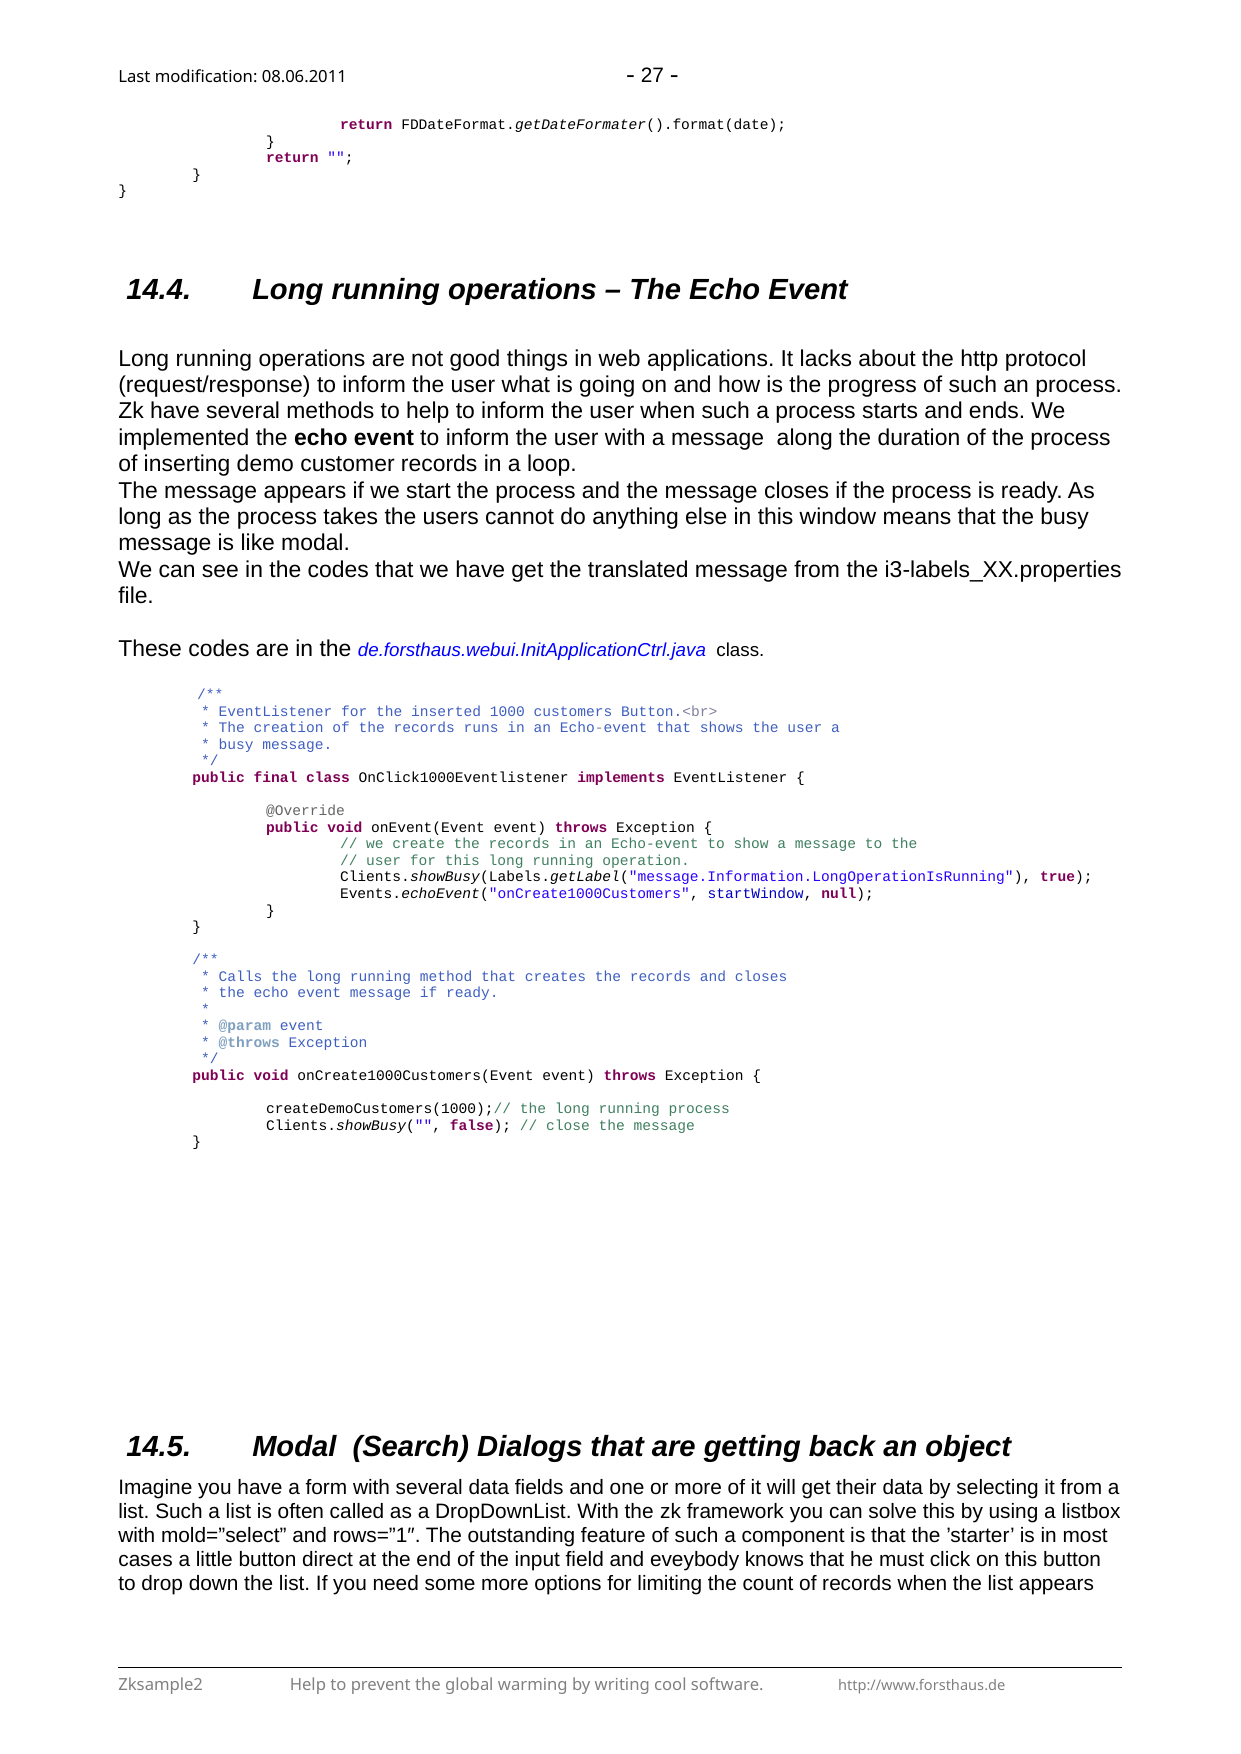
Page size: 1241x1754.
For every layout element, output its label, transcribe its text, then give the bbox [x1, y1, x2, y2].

text } [118, 167, 1122, 183]
text We can see in the codes that we have get the translated message from the i3-labels_XX.properties file. [118, 556, 1122, 608]
text createDemoCustomers(1000);// the long running process [118, 1101, 1122, 1118]
text /** [118, 687, 1122, 704]
text */ [118, 1052, 1122, 1068]
text These codes are in the de.forsthaus.webui.InitApplicationCtrl.java class. [118, 635, 1122, 661]
text } [118, 903, 1122, 919]
text return FDDateFormat.getDateFormater().format(date); [118, 117, 1122, 134]
text * @throws Exception [118, 1035, 1122, 1052]
text Events.echoEvent("onCreate1000Customers", startWindow, null); [118, 886, 1122, 903]
subtitle Modal (Search) Dialogs that are getting back an object [118, 1428, 1122, 1462]
text // user for this long running operation. [118, 853, 1122, 869]
text Clients.showBusy("", false); // close the message [118, 1118, 1122, 1134]
text * @param event [118, 1019, 1122, 1035]
text Clients.showBusy(Labels.getLabel("message.Information.LongOperationIsRunning"), true); [118, 869, 1122, 886]
text * busy message. [118, 737, 1122, 754]
text Imagine you have a form with several data fields and one or more of it will get their data by selecting it from a list. Such a list is often called as a DropDownList. With the zk framework you can solve this by using a listbox with mold=”select” and rows=”1″. The outstanding feature of such a component is that the ’starter’ is in most cases a little button direct at the end of the input field and eveybody knows that he must click on this button to drop down the list. If you need some more options for limiting the count of records when the list appears [118, 1474, 1122, 1594]
text * the echo event message if ready. [118, 986, 1122, 1002]
text public final class OnClick1000Eventlistener implements EventListener { [118, 770, 1122, 787]
text * Calls the long running method that creates the records and closes [118, 969, 1122, 986]
text * EventListener for the inserted 1000 customers Button.<br> [118, 704, 1122, 721]
text public void onEvent(Event event) throws Exception { [118, 820, 1122, 836]
text } [118, 183, 1122, 200]
text public void onCreate1000Customers(Event event) throws Exception { [118, 1068, 1122, 1085]
text } [118, 1134, 1122, 1151]
text The message appears if we start the process and the message closes if the process is ready. As long as the process takes the users cannot do anything else in this window means that the busy message is like modal. [118, 477, 1122, 556]
text /** [118, 952, 1122, 969]
text } [118, 919, 1122, 936]
text Long running operations are not good things in web applications. It lacks about the http protocol (request/response) to inform the user what is going on and how is the progress of such an process. Zk have several methods to help to inform the user when such a process starts and ends. We implemented the echo event to inform the user with a message along the duration of the process of inserting demo customer records in a loop. [118, 345, 1122, 477]
text * [118, 1002, 1122, 1019]
text */ [118, 754, 1122, 770]
text return ""; [118, 150, 1122, 167]
text * The creation of the records runs in an Echo-event that shows the user a [118, 721, 1122, 737]
text } [118, 134, 1122, 150]
text // we create the records in an Echo-event to show a message to the [118, 836, 1122, 853]
text @Override [118, 803, 1122, 820]
subtitle Long running operations – The Echo Event [118, 272, 1122, 306]
